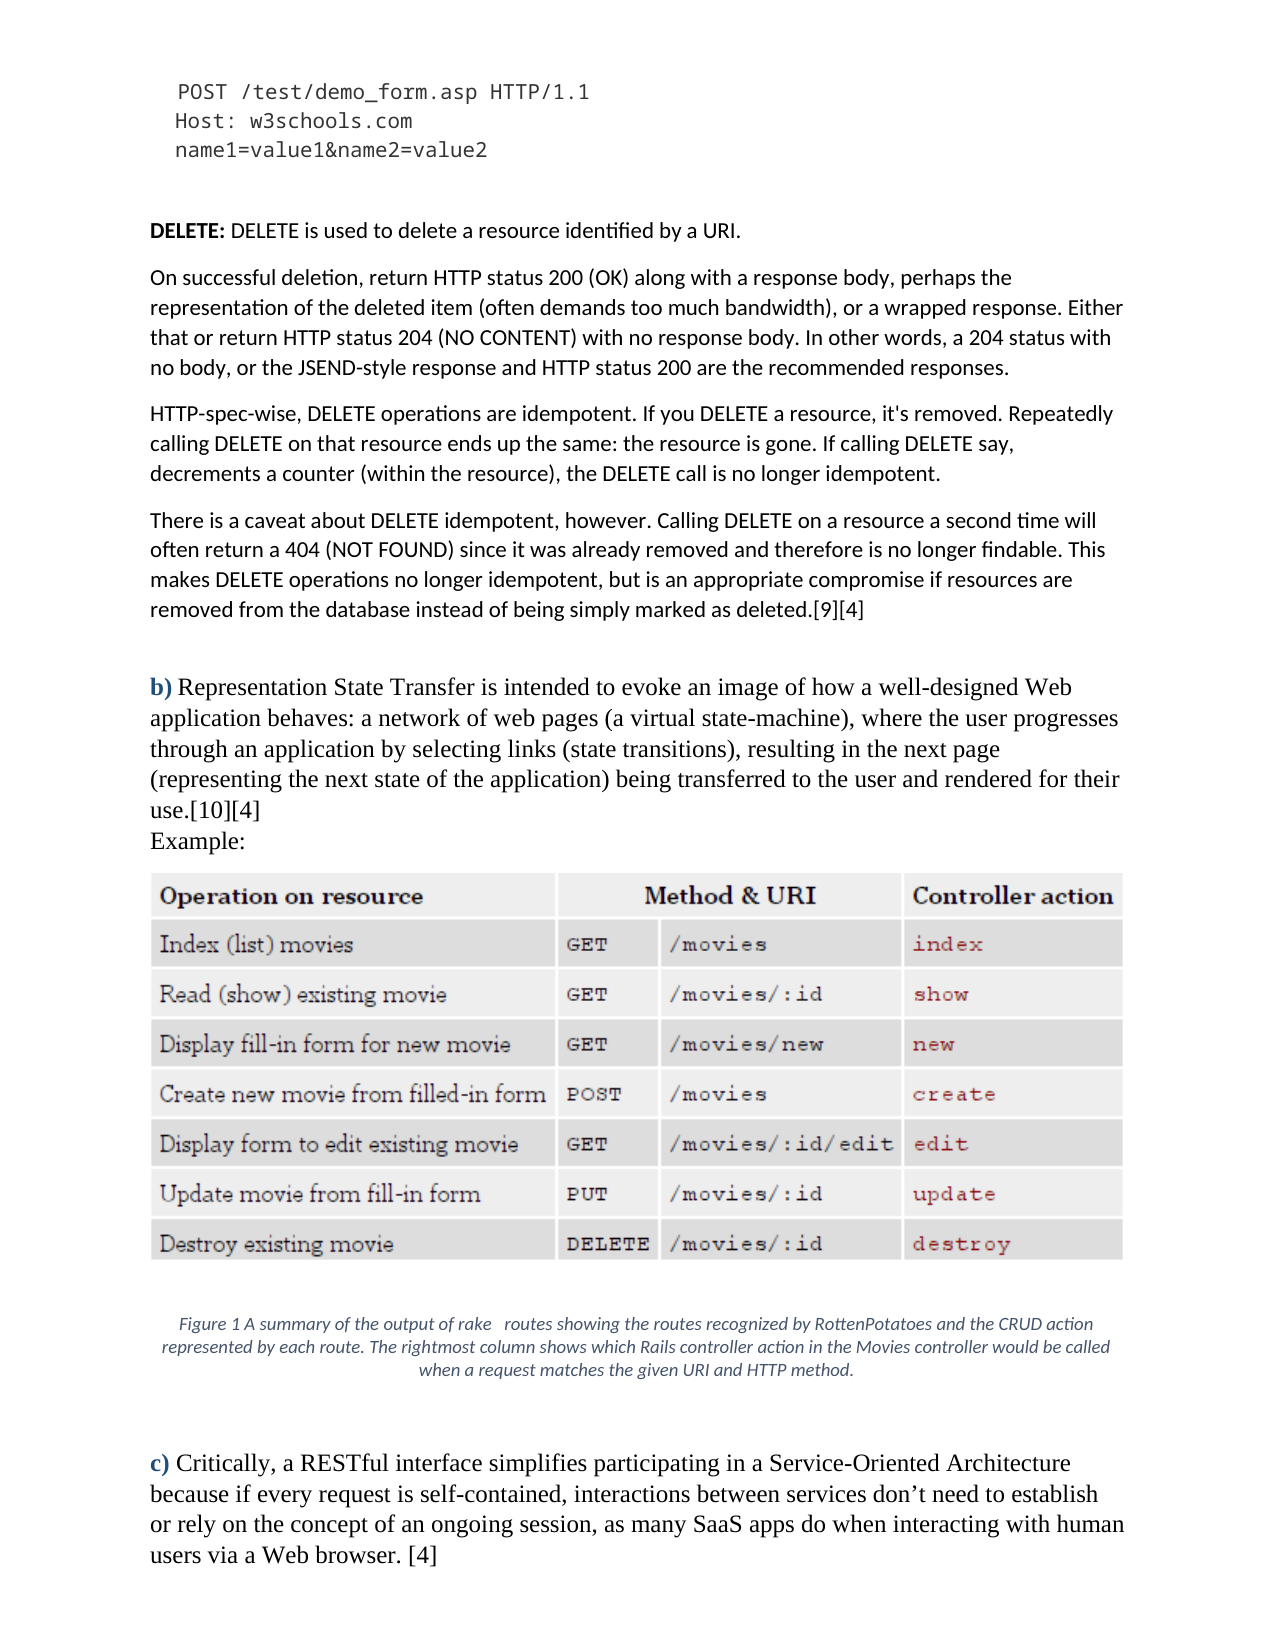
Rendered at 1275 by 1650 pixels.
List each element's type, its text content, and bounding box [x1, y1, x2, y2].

text Figure 1 A summary of the output of rake routes showing the routes recognized by RottenPotatoes and the CRUD action represented by each route. The rightmost column shows which Rails controller action in the Movies controller would be called when a request matches the given URI and HTTP method. [150, 1312, 1125, 1381]
text POST /test/demo_form.asp HTTP/1.1 Host: w3schools.com name1=value1&name2=value2 [150, 75, 1125, 192]
text On successful deletion, return HTTP status 200 (OK) along with a response body, perhaps the representation of the deleted item (often demands too much bandwidth), or a wrapped response. Either that or return HTTP status 204 (NO CONTENT) with no response body. In other words, a 204 status with no body, or the JSEND-style response and HTTP status 200 are the recommended responses. [150, 263, 1125, 381]
text b) Representation State Transfer is intended to evoke an image of how a well-designed Web application behaves: a network of web pages (a virtual state-machine), where the user progresses through an application by selecting links (state transitions), resulting in the next page (representing the next state of the application) being transferred to the user and rendered for their use.[10][4] Example: [150, 672, 1125, 854]
text c) Critically, a RESTful interface simplifies participating in a Service-Oriented Architecture because if every request is self-contained, interactions between services don’t need to establish or rely on the concept of an ongoing session, as many SaaS apps do when interacting with human users via a Web browser. [4] [150, 1448, 1125, 1569]
text HTTP-spec-wise, DELETE operations are idempotent. If you DELETE a resource, it's removed. Repeatedly calling DELETE on that resource ends up the same: the resource is gone. If calling DELETE say, decrements a counter (within the resource), the DELETE call is no longer idempotent. [150, 399, 1125, 487]
picture [150, 873, 1125, 1263]
text DELETE: DELETE is used to delete a resource identified by a URI. [150, 217, 1125, 244]
text There is a caveat about DELETE idempotent, however. Calling DELETE on a resource a second time will often return a 404 (NOT FOUND) since it was already removed and therefore is no longer findable. This makes DELETE operations no longer idempotent, but is an appropriate compromise if resources are removed from the database instead of being simply marked as deleted.[9][4] [150, 506, 1125, 653]
